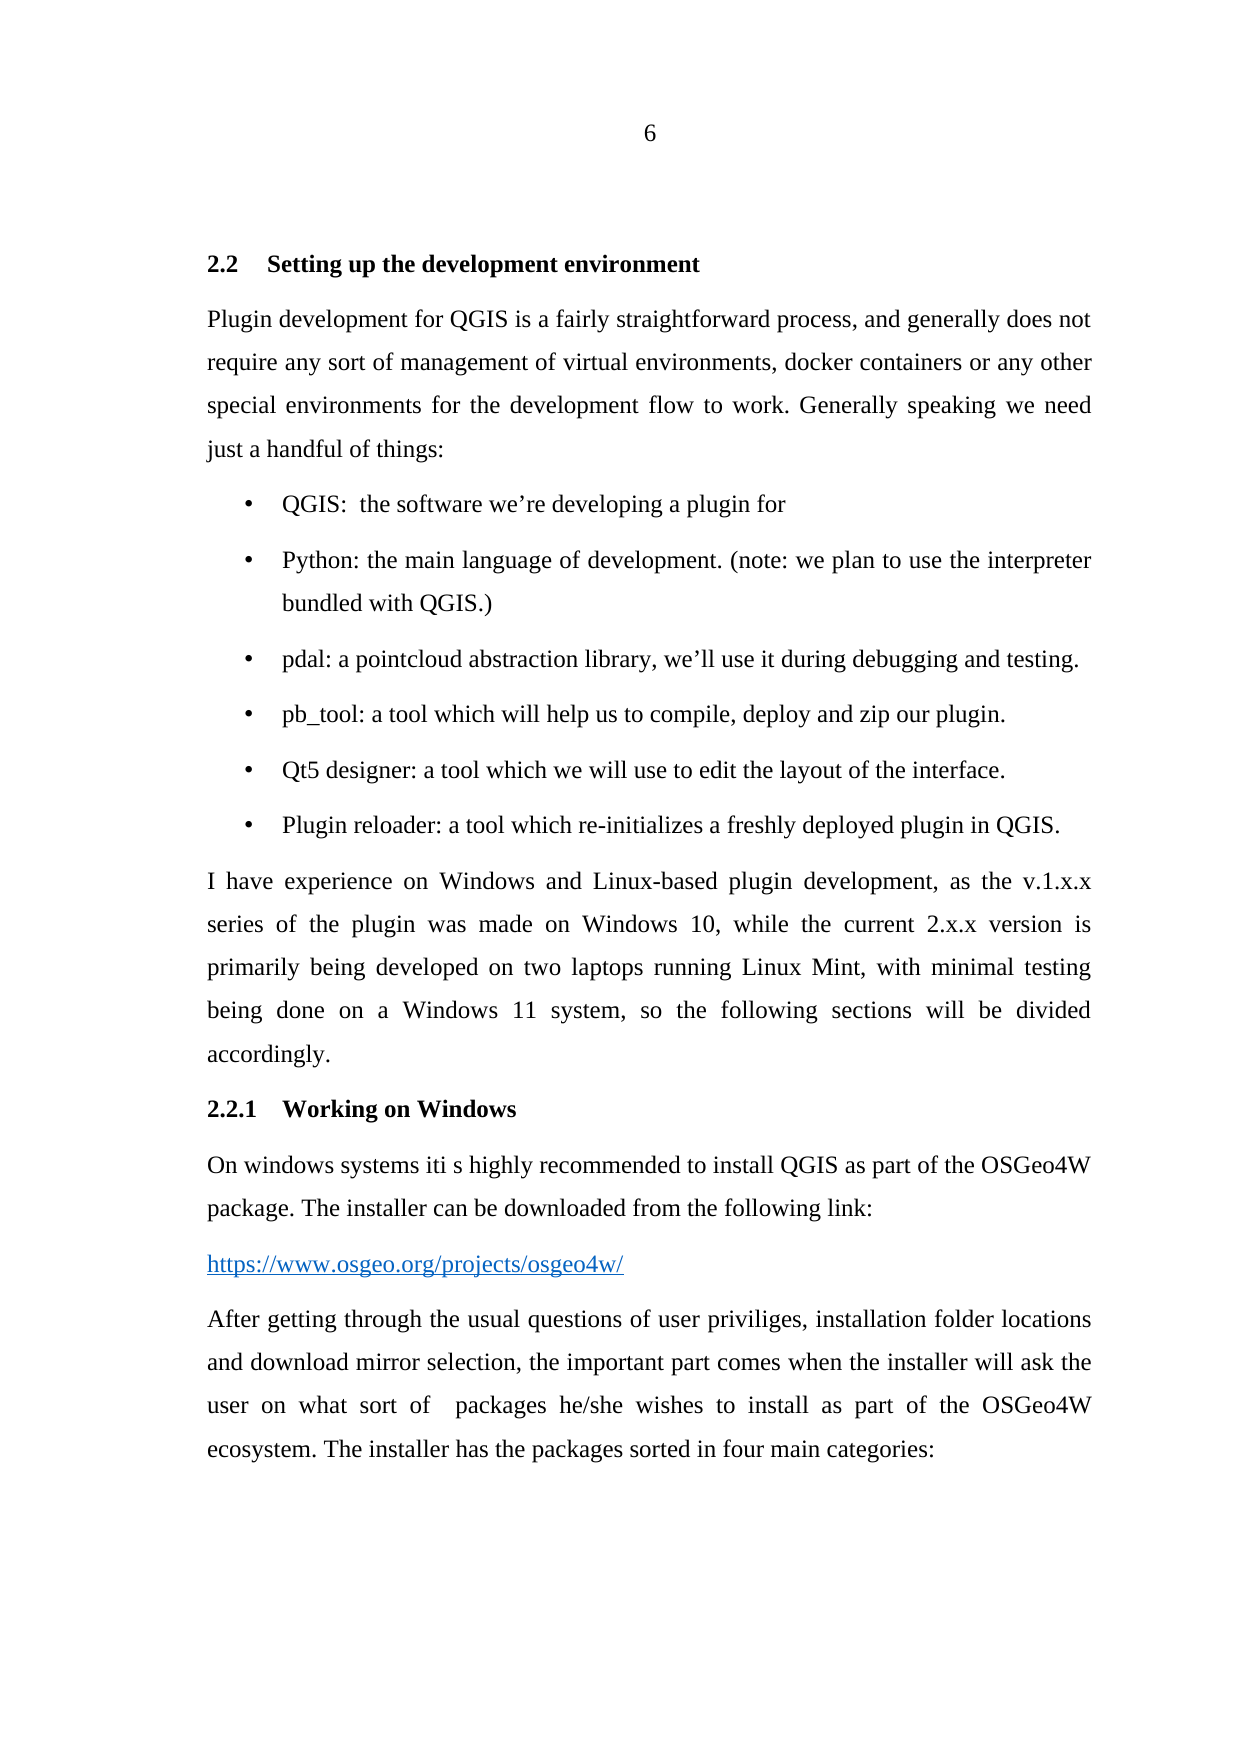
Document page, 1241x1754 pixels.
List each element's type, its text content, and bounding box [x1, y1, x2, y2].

text https://www.osgeo.org/projects/osgeo4w/ [207, 1249, 1092, 1277]
list pdal: a pointcloud abstraction library, we’ll use it during debugging and testing. [244, 644, 1092, 672]
subtitle Setting up the development environment [207, 249, 1092, 277]
list pb_tool: a tool which will help us to compile, deploy and zip our plugin. [244, 699, 1092, 728]
text After getting through the usual questions of user priviliges, installation folder locations and download mirror selection, the important part comes when the installer will ask the user on what sort of packages he/she wishes to install as part of the OSGeo4W ecosystem. The installer has the packages sorted in four main categories: [207, 1304, 1092, 1462]
text Plugin development for QGIS is a fairly straightforward process, and generally does not require any sort of management of virtual environments, docker containers or any other special environments for the development flow to work. Generally speaking we need just a handful of things: [207, 304, 1092, 462]
list Qt5 designer: a tool which we will use to edit the layout of the interface. [244, 755, 1092, 784]
subtitle Working on Windows [207, 1094, 1092, 1123]
list Plugin reloader: a tool which re-initializes a freshly deployed plugin in QGIS. [244, 811, 1092, 839]
list Python: the main language of development. (note: we plan to use the interpreter bundled with QGIS.) [244, 545, 1092, 617]
list QGIS: the software we’re developing a plugin for [244, 489, 1092, 518]
text On windows systems iti s highly recommended to install QGIS as part of the OSGeo4W package. The installer can be downloaded from the following link: [207, 1150, 1092, 1222]
text I have experience on Windows and Linux-based plugin development, as the v.1.x.x series of the plugin was made on Windows 10, while the current 2.x.x version is primarily being developed on two laptops running Linux Mint, with minimal testing being done on a Windows 11 system, so the following sections will be divided accordingly. [207, 866, 1092, 1067]
